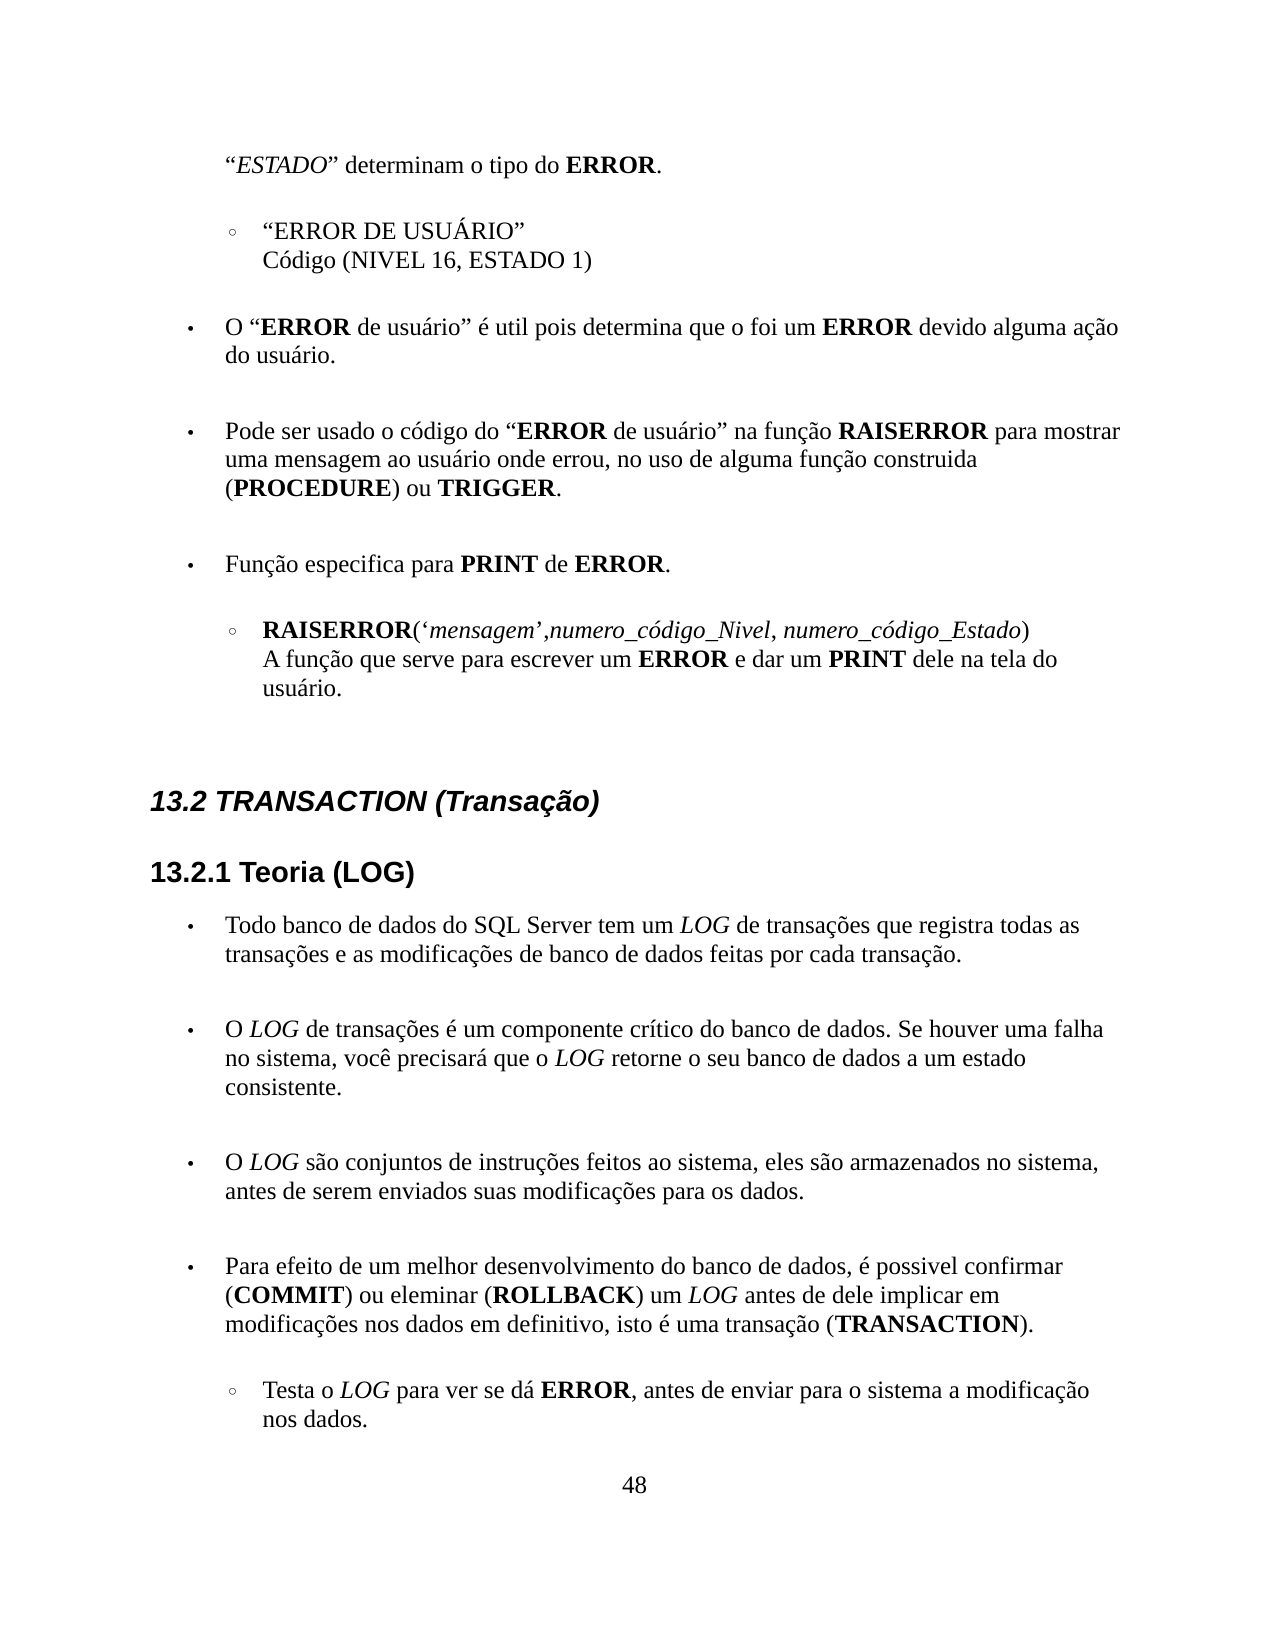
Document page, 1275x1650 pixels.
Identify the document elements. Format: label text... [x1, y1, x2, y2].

list “ESTADO” determinam o tipo do ERROR. [187, 150, 1125, 207]
subtitle 13.2 TRANSACTION (Transação) [150, 784, 1125, 817]
list O “ERROR de usuário” é util pois determina que o foi um ERROR devido alguma ação do usuário. [187, 312, 1125, 398]
subtitle 13.2.1 Teoria (LOG) [150, 855, 1125, 888]
list “ERROR DE USUÁRIO” Código (NIVEL 16, ESTADO 1) [225, 216, 1125, 303]
list O LOG são conjuntos de instruções feitos ao sistema, eles são armazenados no sistema, antes de serem enviados suas modificações para os dados. [187, 1147, 1125, 1233]
list Todo banco de dados do SQL Server tem um LOG de transações que registra todas as transações e as modificações de banco de dados feitas por cada transação. [187, 910, 1125, 996]
list RAISERROR(‘mensagem’,numero_código_Nivel, numero_código_Estado) A função que serve para escrever um ERROR e dar um PRINT dele na tela do usuário. [225, 615, 1125, 730]
list Função especifica para PRINT de ERROR. [187, 549, 1125, 606]
list Testa o LOG para ver se dá ERROR, antes de enviar para o sistema a modificação nos dados. [225, 1375, 1125, 1433]
list O LOG de transações é um componente crítico do banco de dados. Se houver uma falha no sistema, você precisará que o LOG retorne o seu banco de dados a um estado consistente. [187, 1014, 1125, 1129]
list Para efeito de um melhor desenvolvimento do banco de dados, é possivel confirmar (COMMIT) ou eleminar (ROLLBACK) um LOG antes de dele implicar em modificações nos dados em definitivo, isto é uma transação (TRANSACTION). [187, 1251, 1125, 1366]
list Pode ser usado o código do “ERROR de usuário” na função RAISERROR para mostrar uma mensagem ao usuário onde errou, no uso de alguma função construida (PROCEDURE) ou TRIGGER. [187, 416, 1125, 531]
